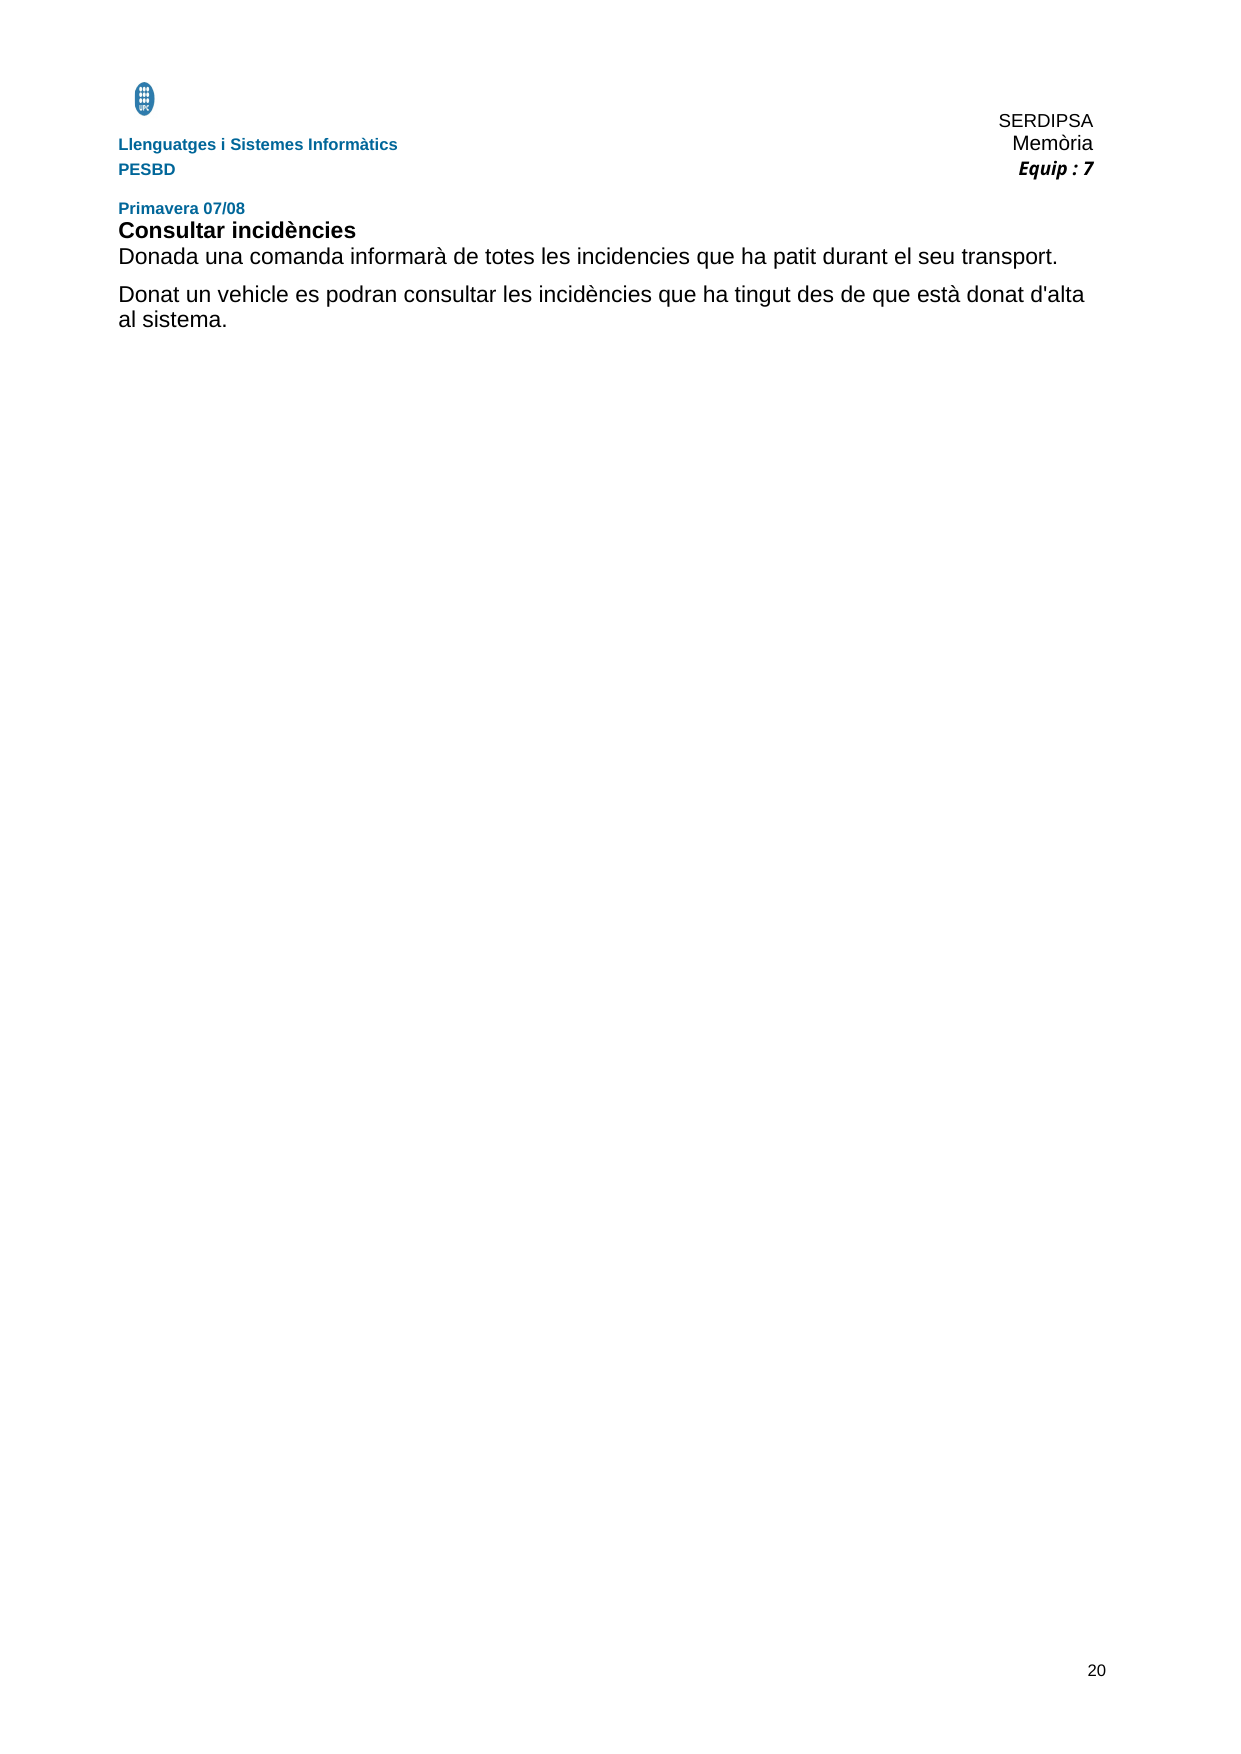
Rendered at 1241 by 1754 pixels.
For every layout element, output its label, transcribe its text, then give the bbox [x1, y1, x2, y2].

subtitle Consultar incidències [118, 218, 1106, 243]
text Donat un vehicle es podran consultar les incidències que ha tingut des de que està donat d'alta al sistema. [118, 281, 1106, 333]
text Donada una comanda informarà de totes les incidencies que ha patit durant el seu transport. [118, 243, 1106, 269]
